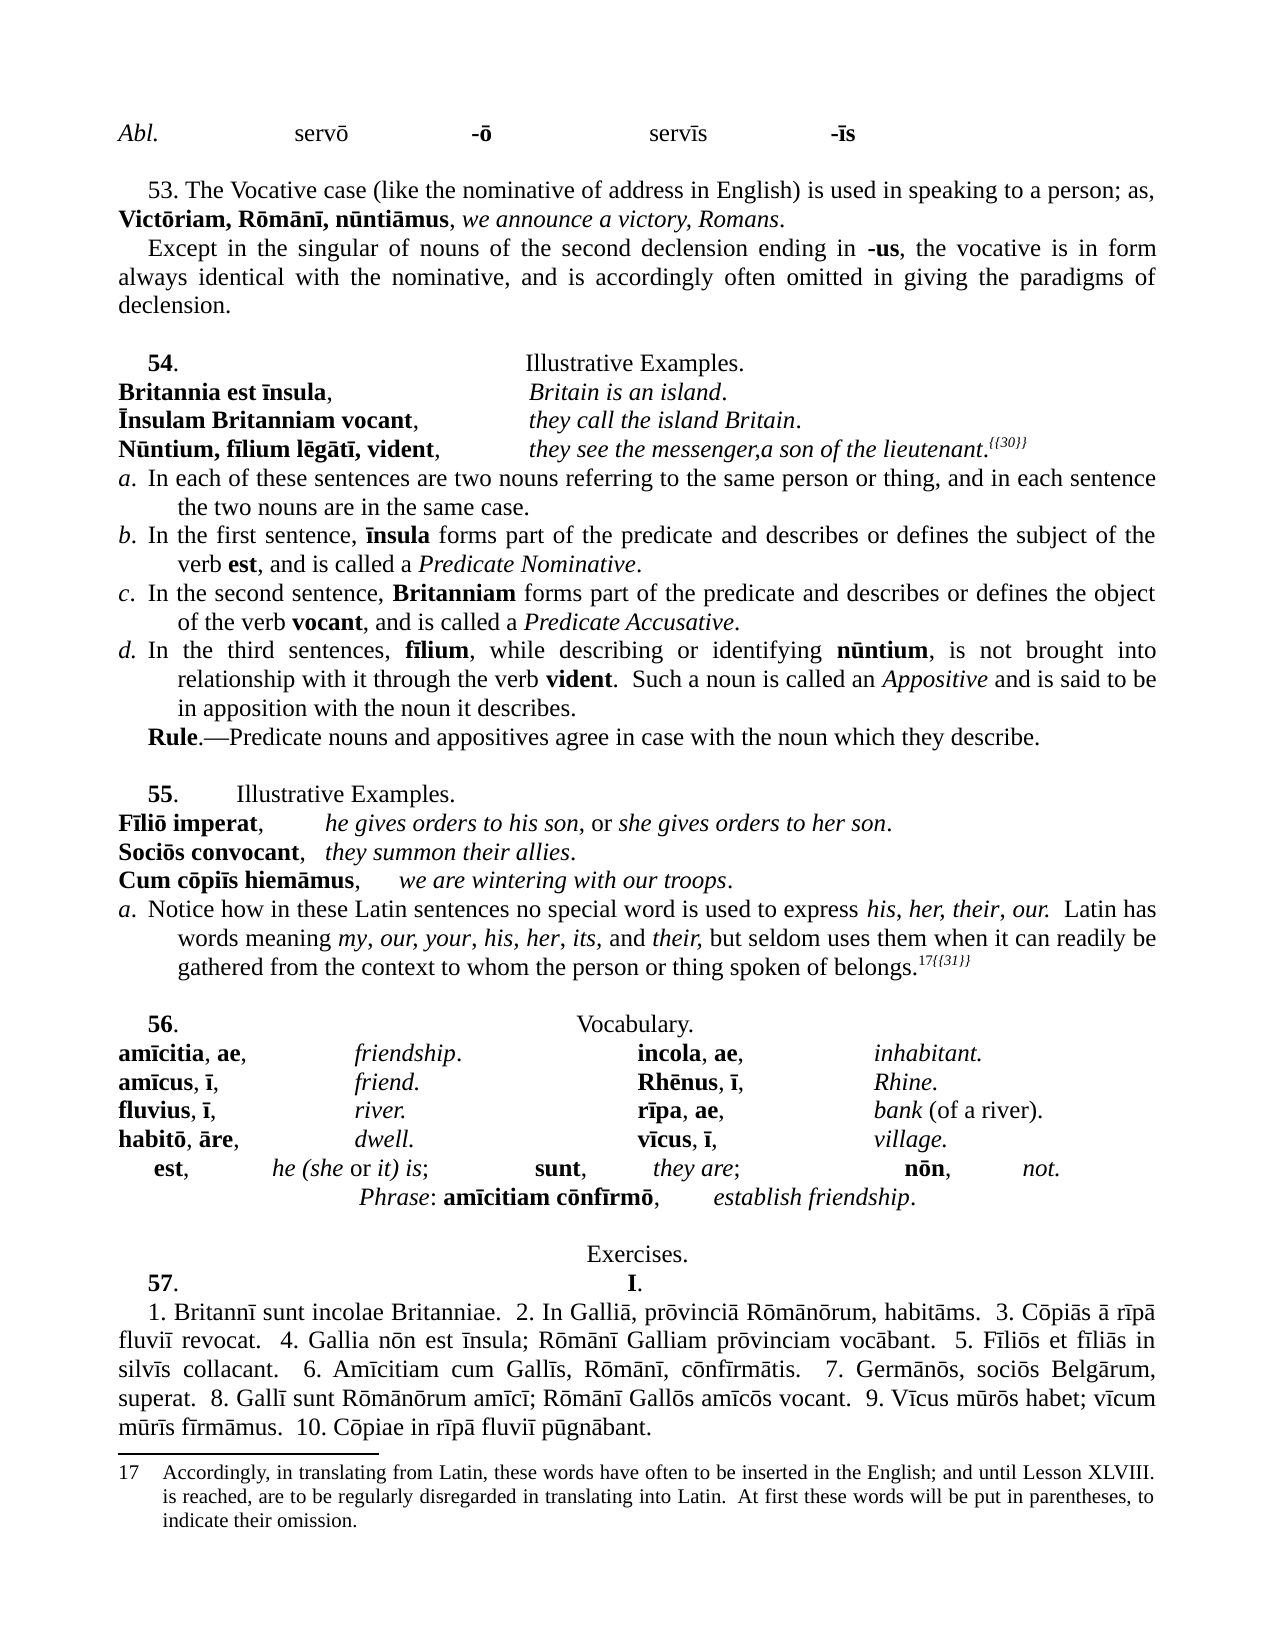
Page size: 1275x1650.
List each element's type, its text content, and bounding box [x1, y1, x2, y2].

text Īnsulam Britanniam vocant, they call the island Britain. [118, 406, 1157, 434]
text Accordingly, in translating from Latin, these words have often to be inserted in the English; and until Lesson XLVIII. is reached, are to be regularly disregarded in translating into Latin. At first these words will be put in parentheses, to indicate their omission. [118, 1460, 1157, 1532]
text habitō, āre, dwell. [118, 1124, 637, 1153]
text c. In the second sentence, Britanniam forms part of the predicate and describes or defines the object of the verb vocant, and is called a Predicate Accusative. [118, 578, 1157, 636]
text 53. The Vocative case (like the nominative of address in English) is used in speaking to a person; as, Victōriam, Rōmānī, nūntiāmus, we announce a victory, Romans. [118, 176, 1157, 233]
text Phrase: amīcitiam cōnfīrmō, establish friendship. [118, 1182, 1157, 1211]
text rīpa, ae, bank (of a river). [637, 1096, 1157, 1124]
text amīcus, ī, friend. [118, 1067, 637, 1096]
text amīcitia, ae, friendship. [118, 1038, 637, 1067]
text Except in the singular of nouns of the second declension ending in -us, the vocative is in form always identical with the nominative, and is accordingly often omitted in giving the paradigms of declension. [118, 233, 1157, 319]
text incola, ae, inhabitant. [637, 1038, 1157, 1067]
text Britannia est īnsula, Britain is an island. [118, 377, 1157, 406]
text a. In each of these sentences are two nouns referring to the same person or thing, and in each sentence the two nouns are in the same case. [118, 463, 1157, 521]
text 57. I. [118, 1268, 1157, 1297]
text 54. Illustrative Examples. [118, 348, 1157, 377]
text Exercises. [118, 1239, 1157, 1268]
text Rule.—Predicate nouns and appositives agree in case with the noun which they describe. [118, 722, 1157, 751]
text Cum cōpiīs hiemāmus, we are wintering with our troops. [118, 866, 1157, 894]
text 55. Illustrative Examples. [118, 779, 1157, 808]
text sunt, they are; [464, 1153, 811, 1182]
text Abl. servō -ō servīs -īs [118, 118, 1157, 147]
text est, he (she or it) is; [118, 1153, 464, 1182]
text Nūntium, fīlium lēgātī, vident, they see the messenger,a son of the lieutenant.{{30}} [118, 434, 1157, 463]
text Rhēnus, ī, Rhine. [637, 1067, 1157, 1096]
text 1. Britannī sunt incolae Britanniae. 2. In Galliā, prōvinciā Rōmānōrum, habitāms. 3. Cōpiās ā rīpā fluviī revocat. 4. Gallia nōn est īnsula; Rōmānī Galliam prōvinciam vocābant. 5. Fīliōs et fīliās in silvīs collacant. 6. Amīcitiam cum Gallīs, Rōmānī, cōnfīrmātis. 7. Germānōs, sociōs Belgārum, superat. 8. Gallī sunt Rōmānōrum amīcī; Rōmānī Gallōs amīcōs vocant. 9. Vīcus mūrōs habet; vīcum mūrīs fīrmāmus. 10. Cōpiae in rīpā fluviī pūgnābant. [118, 1297, 1157, 1441]
text b. In the first sentence, īnsula forms part of the predicate and describes or defines the subject of the verb est, and is called a Predicate Nominative. [118, 521, 1157, 578]
text d. In the third sentences, fīlium, while describing or identifying nūntium, is not brought into relationship with it through the verb vident. Such a noun is called an Appositive and is said to be in apposition with the noun it describes. [118, 636, 1157, 722]
text Sociōs convocant, they summon their allies. [118, 837, 1157, 866]
text vīcus, ī, village. [637, 1124, 1157, 1153]
text fluvius, ī, river. [118, 1096, 637, 1124]
text nōn, not. [811, 1153, 1157, 1182]
text 56. Vocabulary. [118, 1009, 1157, 1038]
text a. Notice how in these Latin sentences no special word is used to express his, her, their, our. Latin has words meaning my, our, your, his, her, its, and their, but seldom uses them when it can readily be gathered from the context to whom the person or thing spoken of belongs.{{31}} [118, 894, 1157, 981]
text Fīliō imperat, he gives orders to his son, or she gives orders to her son. [118, 808, 1157, 837]
